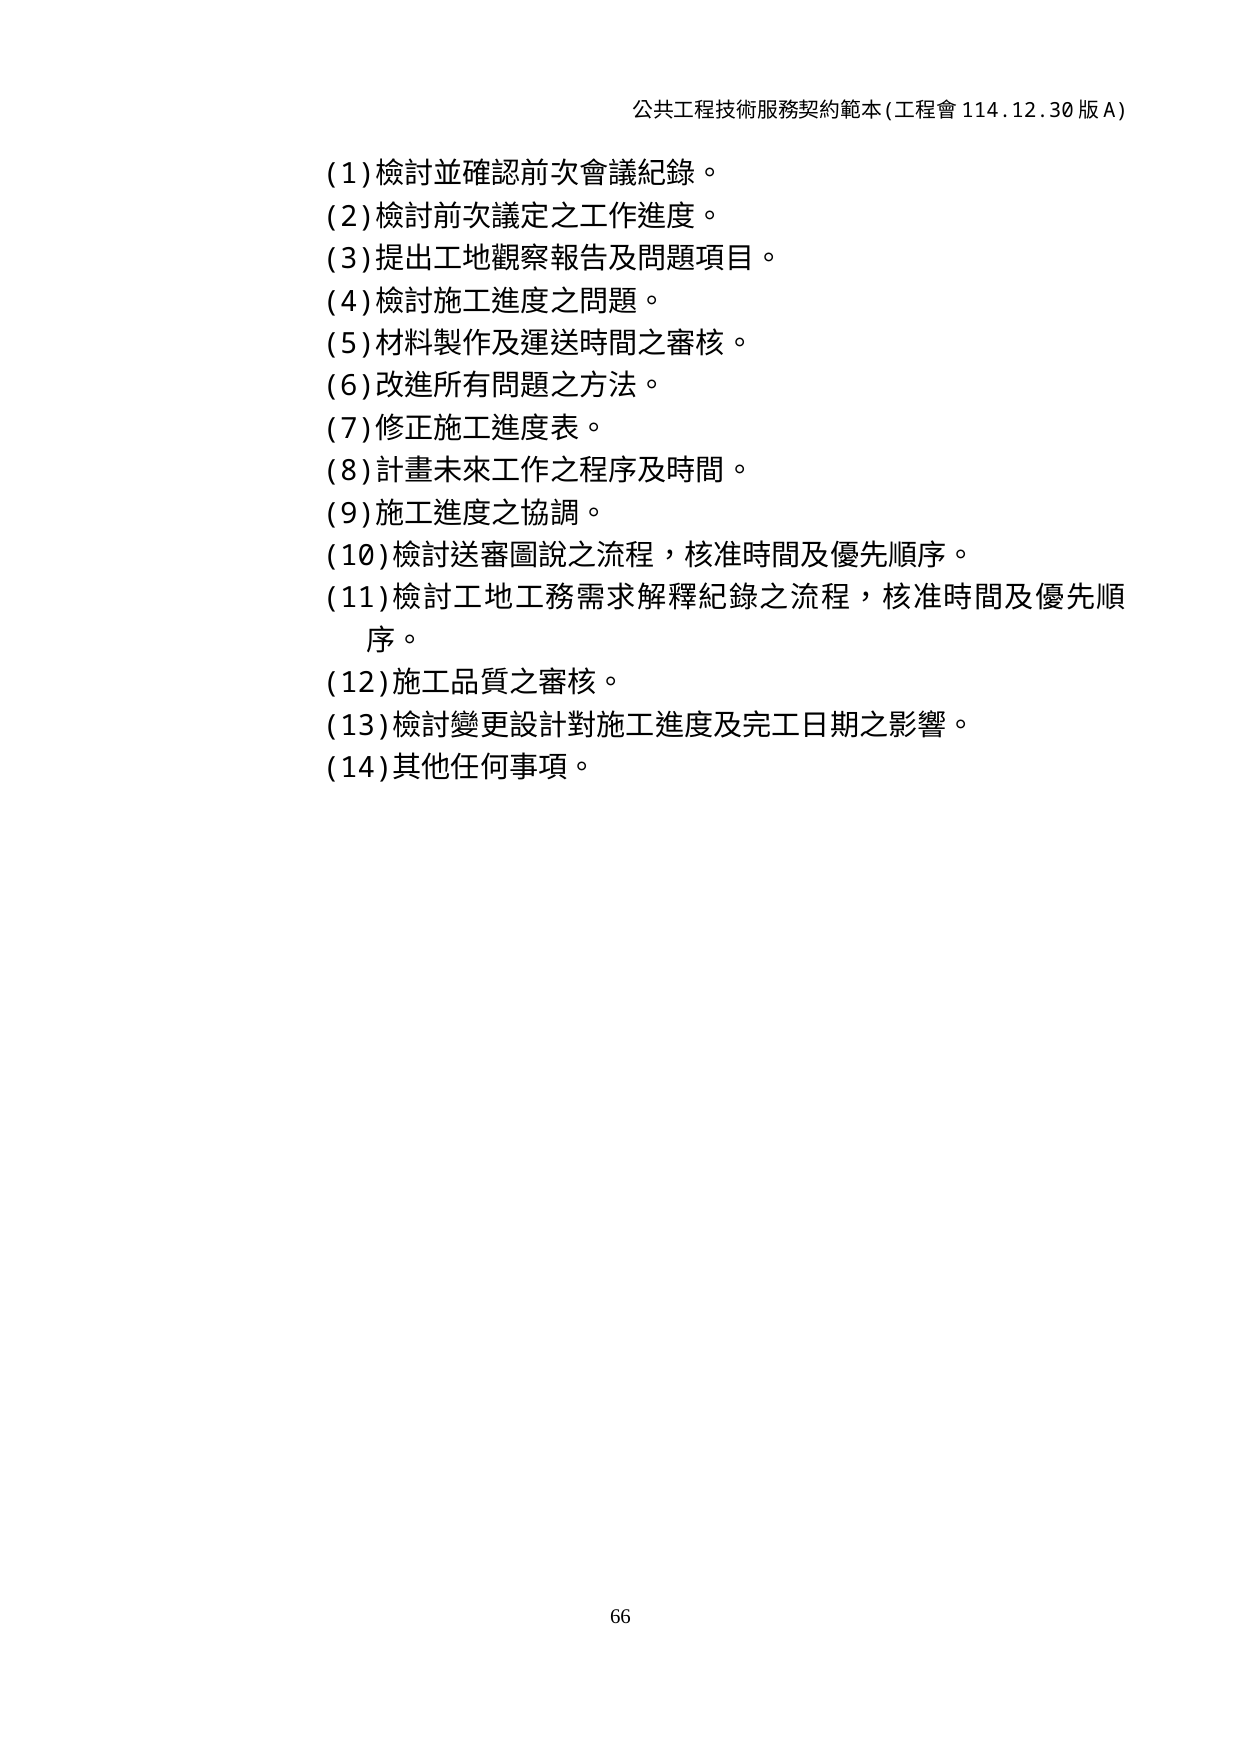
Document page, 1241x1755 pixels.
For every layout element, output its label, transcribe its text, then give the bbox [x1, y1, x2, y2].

list 檢討工地工務需求解釋紀錄之流程，核准時間及優先順序。 [322, 574, 1128, 659]
list 檢討前次議定之工作進度。 [322, 192, 1128, 235]
list 檢討施工進度之問題。 [322, 277, 1128, 319]
list 檢討變更設計對施工進度及完工日期之影響。 [322, 701, 1128, 743]
list 材料製作及運送時間之審核。 [322, 319, 1128, 362]
list 其他任何事項。 [322, 743, 1128, 786]
list 施工進度之協調。 [322, 489, 1128, 532]
list 檢討並確認前次會議紀錄。 [322, 150, 1128, 192]
list 檢討送審圖說之流程，核准時間及優先順序。 [322, 532, 1128, 574]
list 施工品質之審核。 [322, 659, 1128, 701]
list 改進所有問題之方法。 [322, 362, 1128, 404]
list 計畫未來工作之程序及時間。 [322, 447, 1128, 489]
list 提出工地觀察報告及問題項目。 [322, 235, 1128, 277]
list 修正施工進度表。 [322, 404, 1128, 447]
